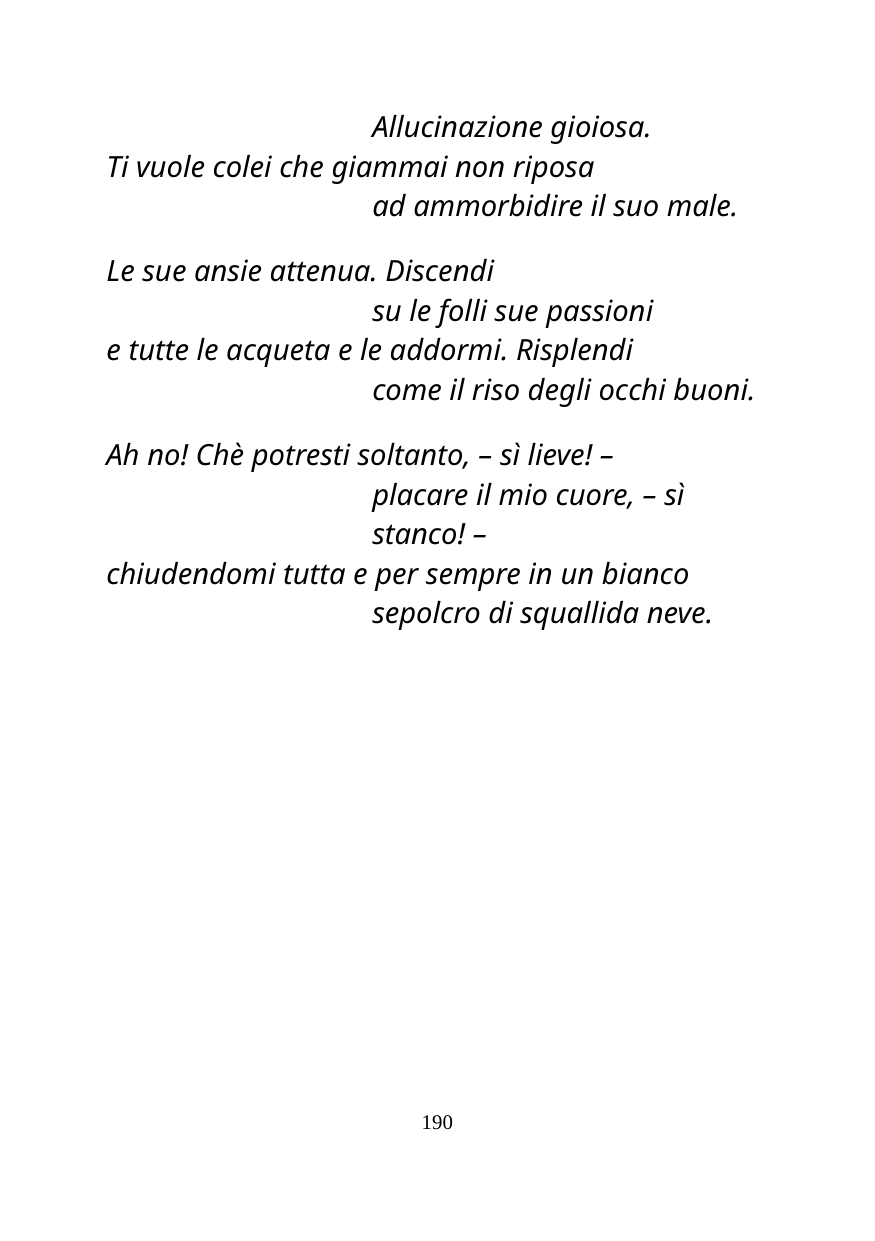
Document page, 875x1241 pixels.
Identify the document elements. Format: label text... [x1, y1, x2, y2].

text Ti vuole colei che giammai non riposa ad ammorbidire il suo male. [106, 146, 768, 225]
text chiudendomi tutta e per sempre in un bianco sepolcro di squallida neve. [106, 553, 768, 632]
text Le sue ansie attenua. Discendi su le folli sue passioni [106, 250, 768, 330]
text Ah no! Chè potresti soltanto, – sì lieve! – placare il mio cuore, – sì stanco! – [106, 434, 768, 553]
text e tutte le acqueta e le addormi. Risplendi come il riso degli occhi buoni. [106, 330, 768, 409]
text Allucinazione gioiosa. [106, 106, 768, 146]
